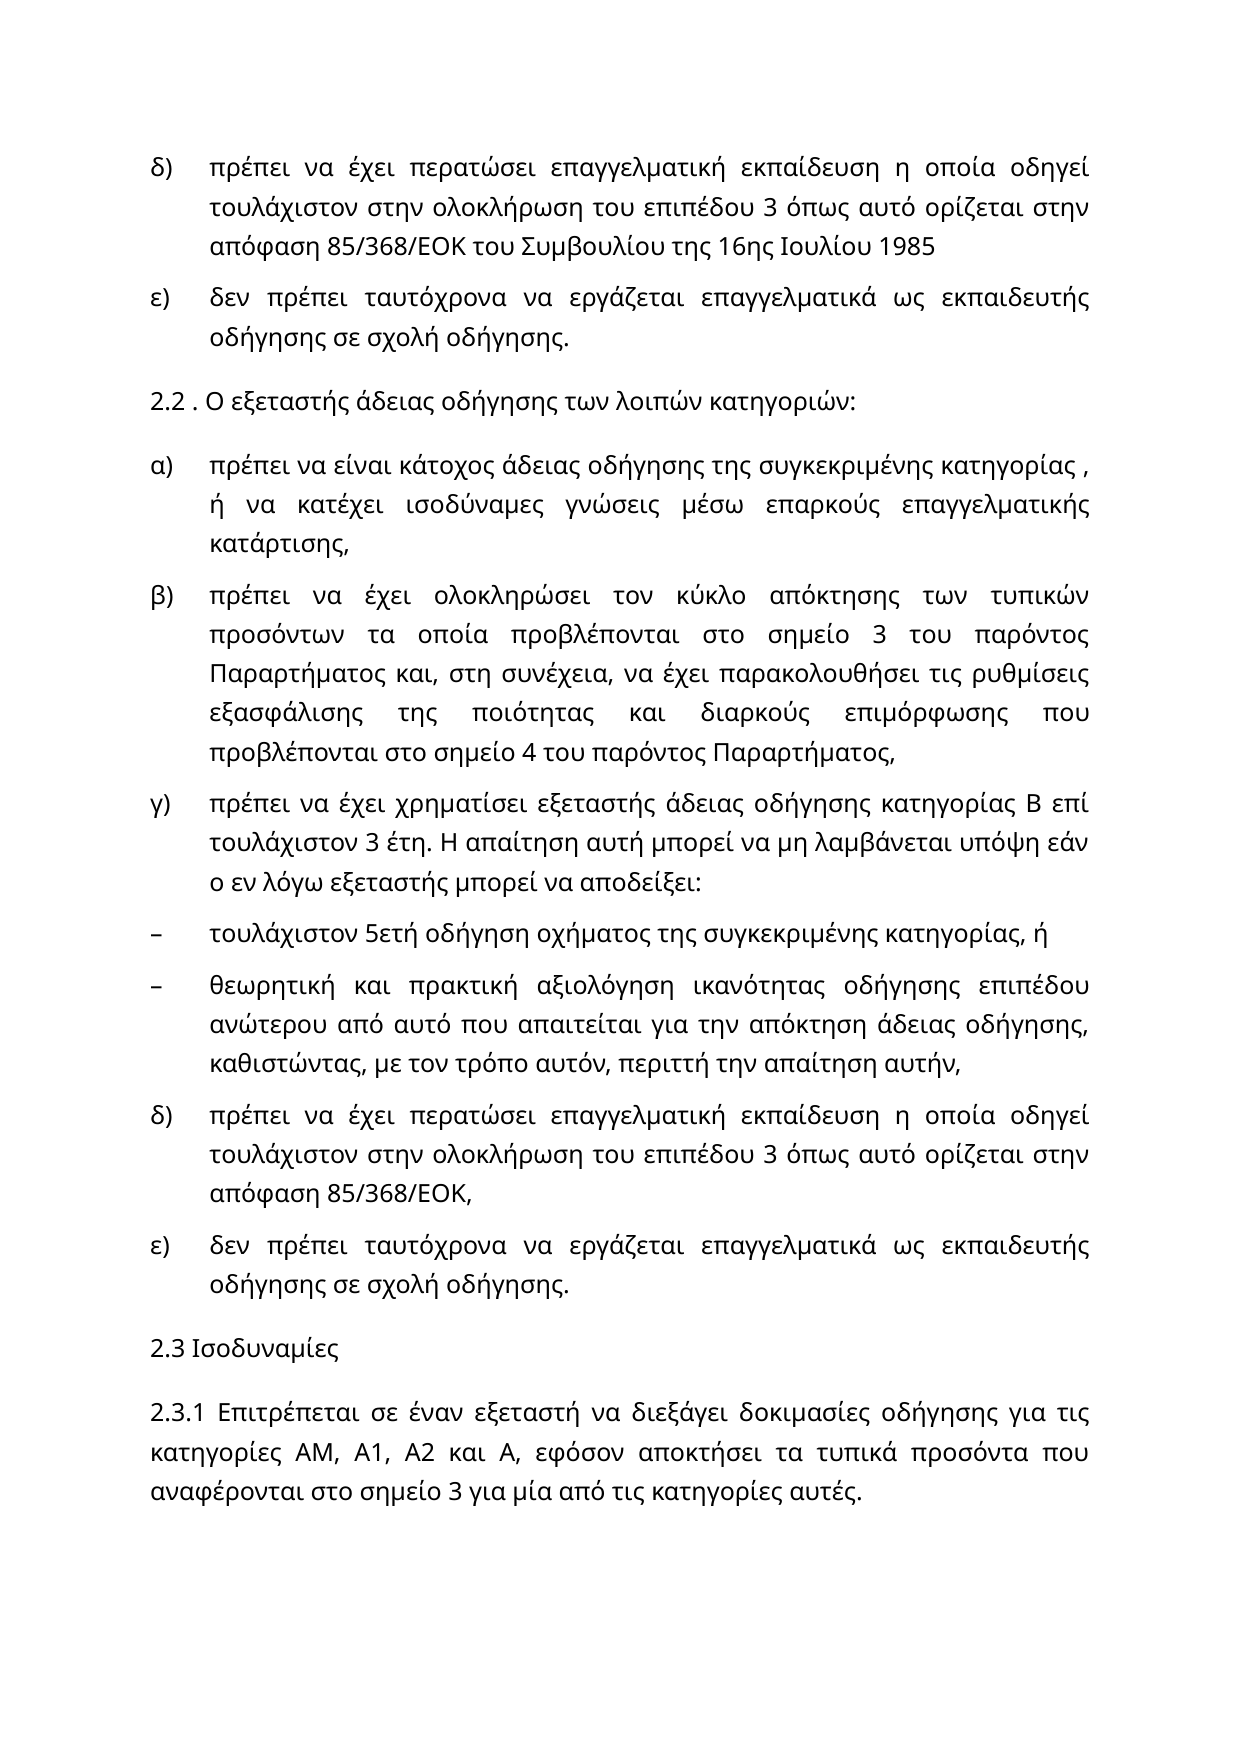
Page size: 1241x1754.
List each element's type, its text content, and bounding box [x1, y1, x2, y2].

text 2.3.1 Eπιτρέπεται σε έναν εξεταστή να διεξάγει δοκιμασίες οδήγησης για τις κατηγορίες ΑΜ, Α1, Α2 και Α, εφόσον αποκτήσει τα τυπικά προσόντα που αναφέρονται στο σημείο 3 για μία από τις κατηγορίες αυτές. [150, 1395, 1090, 1507]
text 2.3 Ισοδυναμίες [150, 1331, 1090, 1365]
list α) πρέπει να είναι κάτοχος άδειας οδήγησης της συγκεκριμένης κατηγορίας , ή να κατέχει ισοδύναμες γνώσεις μέσω επαρκούς επαγγελματικής κατάρτισης, [150, 447, 1090, 560]
list ε) δεν πρέπει ταυτόχρονα να εργάζεται επαγγελματικά ως εκπαιδευτής οδήγησης σε σχολή οδήγησης. [150, 280, 1090, 353]
list β) πρέπει να έχει ολοκληρώσει τον κύκλο απόκτησης των τυπικών προσόντων τα οποία προβλέπονται στο σημείο 3 του παρόντος Παραρτήματος και, στη συνέχεια, να έχει παρακολουθήσει τις ρυθμίσεις εξασφάλισης της ποιότητας και διαρκούς επιμόρφωσης που προβλέπονται στο σημείο 4 του παρόντος Παραρτήματος, [150, 577, 1090, 768]
list – τουλάχιστον 5ετή οδήγηση οχήματος της συγκεκριμένης κατηγορίας, ή [150, 916, 1090, 950]
list δ) πρέπει να έχει περατώσει επαγγελματική εκπαίδευση η οποία οδηγεί τουλάχιστον στην ολοκλήρωση του επιπέδου 3 όπως αυτό ορίζεται στην απόφαση 85/368/ΕΟΚ του Συμβουλίου της 16ης Ιουλίου 1985 [150, 150, 1090, 262]
text 2.2 . Ο εξεταστής άδειας οδήγησης των λοιπών κατηγοριών: [150, 383, 1090, 417]
list γ) πρέπει να έχει χρηματίσει εξεταστής άδειας οδήγησης κατηγορίας Β επί τουλάχιστον 3 έτη. Η απαίτηση αυτή μπορεί να μη λαμβάνεται υπόψη εάν ο εν λόγω εξεταστής μπορεί να αποδείξει: [150, 786, 1090, 898]
list ε) δεν πρέπει ταυτόχρονα να εργάζεται επαγγελματικά ως εκπαιδευτής οδήγησης σε σχολή οδήγησης. [150, 1227, 1090, 1301]
list δ) πρέπει να έχει περατώσει επαγγελματική εκπαίδευση η οποία οδηγεί τουλάχιστον στην ολοκλήρωση του επιπέδου 3 όπως αυτό ορίζεται στην απόφαση 85/368/ΕΟΚ, [150, 1097, 1090, 1210]
list – θεωρητική και πρακτική αξιολόγηση ικανότητας οδήγησης επιπέδου ανώτερου από αυτό που απαιτείται για την απόκτηση άδειας οδήγησης, καθιστώντας, με τον τρόπο αυτόν, περιττή την απαίτηση αυτήν, [150, 967, 1090, 1080]
